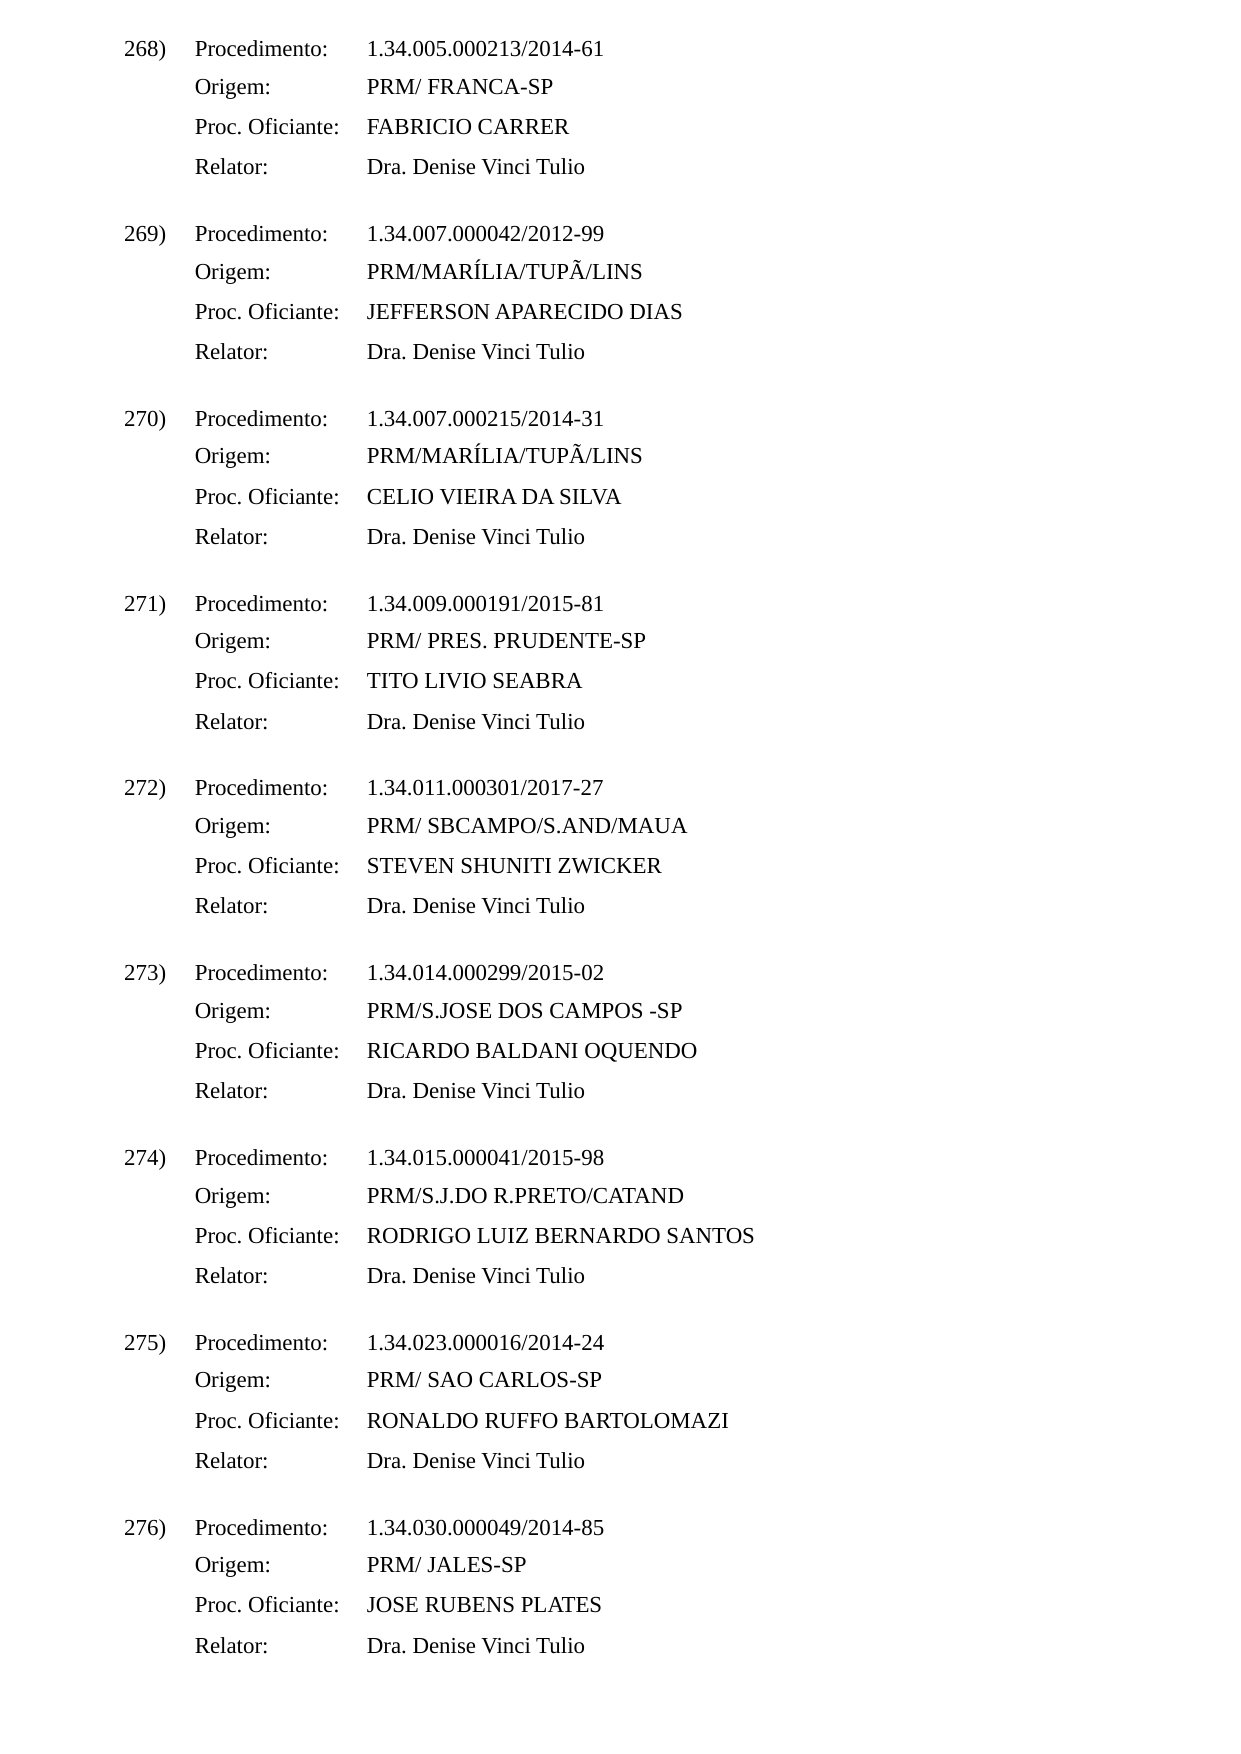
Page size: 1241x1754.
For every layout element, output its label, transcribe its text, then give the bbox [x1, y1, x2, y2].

table_cell Dra. Denise Vinci Tulio [361, 517, 1122, 557]
table_cell Relator: [189, 1256, 361, 1297]
table_cell Proc. Oficiante: [189, 108, 361, 148]
table_cell TITO LIVIO SEABRA [361, 662, 1122, 702]
table_header Procedimento: [189, 769, 361, 806]
table_cell Origem: [189, 806, 361, 847]
table_cell [118, 887, 189, 927]
table_cell Dra. Denise Vinci Tulio [361, 702, 1122, 742]
table_header Procedimento: [189, 1138, 361, 1176]
table_header Procedimento: [189, 214, 361, 252]
table_cell Proc. Oficiante: [189, 1031, 361, 1072]
table_cell Dra. Denise Vinci Tulio [361, 887, 1122, 927]
table_cell [118, 252, 189, 292]
table_header 270) [118, 399, 189, 437]
table_cell Proc. Oficiante: [189, 292, 361, 332]
table_cell PRM/ FRANCA-SP [361, 67, 1122, 107]
table_cell Proc. Oficiante: [189, 847, 361, 887]
table_cell [118, 1361, 189, 1401]
table_header 268) [118, 30, 189, 67]
table_header 1.34.005.000213/2014-61 [361, 30, 1122, 67]
table_cell RICARDO BALDANI OQUENDO [361, 1031, 1122, 1072]
table_cell [118, 108, 189, 148]
table_cell PRM/ SAO CARLOS-SP [361, 1361, 1122, 1401]
table_cell Origem: [189, 437, 361, 477]
table_cell [118, 1216, 189, 1256]
table_header 271) [118, 584, 189, 622]
table_cell Proc. Oficiante: [189, 1401, 361, 1441]
table_cell [118, 702, 189, 742]
table_cell [118, 1256, 189, 1297]
table_cell PRM/S.JOSE DOS CAMPOS -SP [361, 991, 1122, 1031]
table_cell RODRIGO LUIZ BERNARDO SANTOS [361, 1216, 1122, 1256]
table_header 276) [118, 1508, 189, 1546]
table_cell STEVEN SHUNITI ZWICKER [361, 847, 1122, 887]
table_cell Origem: [189, 1546, 361, 1586]
table_cell Relator: [189, 148, 361, 188]
table_cell Relator: [189, 702, 361, 742]
table_cell Relator: [189, 517, 361, 557]
table_cell [118, 67, 189, 107]
table_header 1.34.014.000299/2015-02 [361, 954, 1122, 991]
table_header Procedimento: [189, 1508, 361, 1546]
table_header 274) [118, 1138, 189, 1176]
table_header 1.34.011.000301/2017-27 [361, 769, 1122, 806]
table_header 273) [118, 954, 189, 991]
table_cell [118, 1031, 189, 1072]
table_cell Dra. Denise Vinci Tulio [361, 333, 1122, 373]
table_cell [118, 1441, 189, 1481]
table_cell Relator: [189, 1072, 361, 1112]
table_cell Dra. Denise Vinci Tulio [361, 1256, 1122, 1297]
table_cell [118, 333, 189, 373]
table_cell PRM/ SBCAMPO/S.AND/MAUA [361, 806, 1122, 847]
table_cell [118, 477, 189, 517]
table_cell RONALDO RUFFO BARTOLOMAZI [361, 1401, 1122, 1441]
table_cell PRM/ PRES. PRUDENTE-SP [361, 622, 1122, 662]
table_header 1.34.007.000215/2014-31 [361, 399, 1122, 437]
table_cell [118, 622, 189, 662]
table_cell [118, 991, 189, 1031]
table_cell [118, 1546, 189, 1586]
table_cell PRM/S.J.DO R.PRETO/CATAND [361, 1176, 1122, 1216]
table_cell Origem: [189, 1176, 361, 1216]
table_cell Dra. Denise Vinci Tulio [361, 1626, 1122, 1666]
table_cell Origem: [189, 991, 361, 1031]
table_cell Relator: [189, 887, 361, 927]
table_cell [118, 662, 189, 702]
table_cell Origem: [189, 252, 361, 292]
table_cell JOSE RUBENS PLATES [361, 1586, 1122, 1626]
table_cell [118, 517, 189, 557]
table_cell Dra. Denise Vinci Tulio [361, 1072, 1122, 1112]
table_header Procedimento: [189, 584, 361, 622]
table_cell [118, 1401, 189, 1441]
table_cell [118, 806, 189, 847]
table_cell Proc. Oficiante: [189, 1586, 361, 1626]
table_cell CELIO VIEIRA DA SILVA [361, 477, 1122, 517]
table_cell [118, 1586, 189, 1626]
table_header 272) [118, 769, 189, 806]
table_cell Proc. Oficiante: [189, 1216, 361, 1256]
table_cell [118, 1072, 189, 1112]
table_cell [118, 1176, 189, 1216]
table_cell PRM/MARÍLIA/TUPÃ/LINS [361, 252, 1122, 292]
table_cell Proc. Oficiante: [189, 477, 361, 517]
table_cell Relator: [189, 1441, 361, 1481]
table_header Procedimento: [189, 399, 361, 437]
table_cell [118, 847, 189, 887]
table_cell Dra. Denise Vinci Tulio [361, 1441, 1122, 1481]
table_cell Origem: [189, 622, 361, 662]
table_header 1.34.015.000041/2015-98 [361, 1138, 1122, 1176]
table_header 269) [118, 214, 189, 252]
table_cell FABRICIO CARRER [361, 108, 1122, 148]
table_header 1.34.009.000191/2015-81 [361, 584, 1122, 622]
table_cell [118, 437, 189, 477]
table_cell Origem: [189, 67, 361, 107]
table_cell PRM/MARÍLIA/TUPÃ/LINS [361, 437, 1122, 477]
table_header Procedimento: [189, 954, 361, 991]
table_header 1.34.007.000042/2012-99 [361, 214, 1122, 252]
table_cell [118, 292, 189, 332]
table_cell JEFFERSON APARECIDO DIAS [361, 292, 1122, 332]
table_header 275) [118, 1323, 189, 1361]
table_cell PRM/ JALES-SP [361, 1546, 1122, 1586]
table_cell [118, 1626, 189, 1666]
table_cell Origem: [189, 1361, 361, 1401]
table_header Procedimento: [189, 30, 361, 67]
table_cell Relator: [189, 333, 361, 373]
table_cell Relator: [189, 1626, 361, 1666]
table_header 1.34.030.000049/2014-85 [361, 1508, 1122, 1546]
table_header 1.34.023.000016/2014-24 [361, 1323, 1122, 1361]
table_cell Dra. Denise Vinci Tulio [361, 148, 1122, 188]
table_cell Proc. Oficiante: [189, 662, 361, 702]
table_cell [118, 148, 189, 188]
table_header Procedimento: [189, 1323, 361, 1361]
